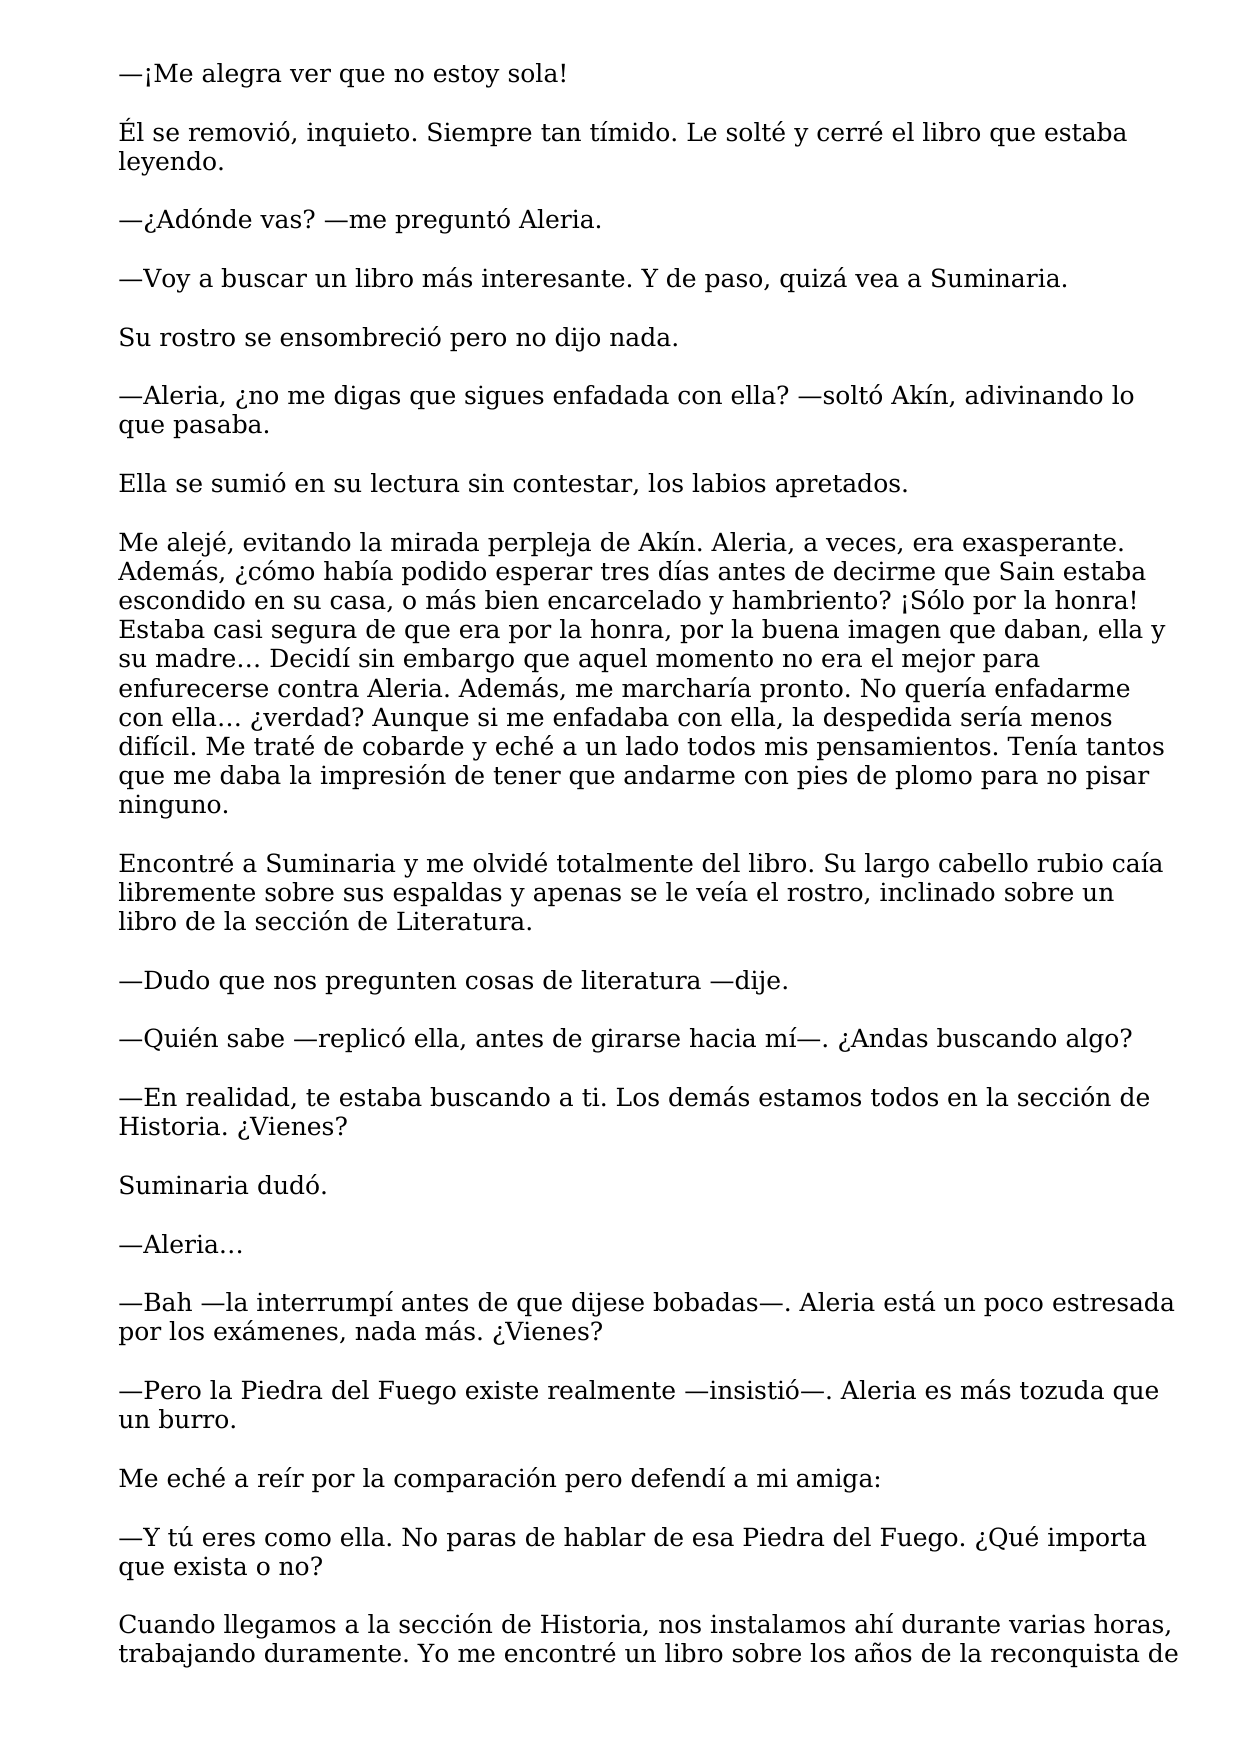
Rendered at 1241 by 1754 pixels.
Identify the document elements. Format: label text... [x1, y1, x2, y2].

text Suminaria dudó. [118, 1171, 1181, 1200]
text —Pero la Piedra del Fuego existe realmente —insistió—. Aleria es más tozuda que un burro. [118, 1376, 1181, 1434]
text Ella se sumió en su lectura sin contestar, los labios apretados. [118, 469, 1181, 498]
text —Aleria… [118, 1230, 1181, 1259]
text —Quién sabe —replicó ella, antes de girarse hacia mí—. ¿Andas buscando algo? [118, 1025, 1181, 1054]
text —¡Me alegra ver que no estoy sola! [118, 59, 1181, 88]
text Me eché a reír por la comparación pero defendí a mi amiga: [118, 1464, 1181, 1493]
text —Bah —la interrumpí antes de que dijese bobadas—. Aleria está un poco estresada por los exámenes, nada más. ¿Vienes? [118, 1288, 1181, 1347]
text —Voy a buscar un libro más interesante. Y de paso, quizá vea a Suminaria. [118, 264, 1181, 293]
text Él se removió, inquieto. Siempre tan tímido. Le solté y cerré el libro que estaba leyendo. [118, 118, 1181, 176]
text —Aleria, ¿no me digas que sigues enfadada con ella? —soltó Akín, adivinando lo que pasaba. [118, 381, 1181, 440]
text —En realidad, te estaba buscando a ti. Los demás estamos todos en la sección de Historia. ¿Vienes? [118, 1083, 1181, 1142]
text Su rostro se ensombreció pero no dijo nada. [118, 323, 1181, 352]
text —Dudo que nos pregunten cosas de literatura —dije. [118, 966, 1181, 995]
text Me alejé, evitando la mirada perpleja de Akín. Aleria, a veces, era exasperante. Además, ¿cómo había podido esperar tres días antes de decirme que Sain estaba escondido en su casa, o más bien encarcelado y hambriento? ¡Sólo por la honra! Estaba casi segura de que era por la honra, por la buena imagen que daban, ella y su madre… Decidí sin embargo que aquel momento no era el mejor para enfurecerse contra Aleria. Además, me marcharía pronto. No quería enfadarme con ella… ¿verdad? Aunque si me enfadaba con ella, la despedida sería menos difícil. Me traté de cobarde y eché a un lado todos mis pensamientos. Tenía tantos que me daba la impresión de tener que andarme con pies de plomo para no pisar ninguno. [118, 528, 1181, 819]
text Encontré a Suminaria y me olvidé totalmente del libro. Su largo cabello rubio caía libremente sobre sus espaldas y apenas se le veía el rostro, inclinado sobre un libro de la sección de Literatura. [118, 849, 1181, 937]
text Cuando llegamos a la sección de Historia, nos instalamos ahí durante varias horas, trabajando duramente. Yo me encontré un libro sobre los años de la reconquista de [118, 1611, 1181, 1669]
text —Y tú eres como ella. No paras de hablar de esa Piedra del Fuego. ¿Qué importa que exista o no? [118, 1523, 1181, 1581]
text —¿Adónde vas? —me preguntó Aleria. [118, 206, 1181, 235]
